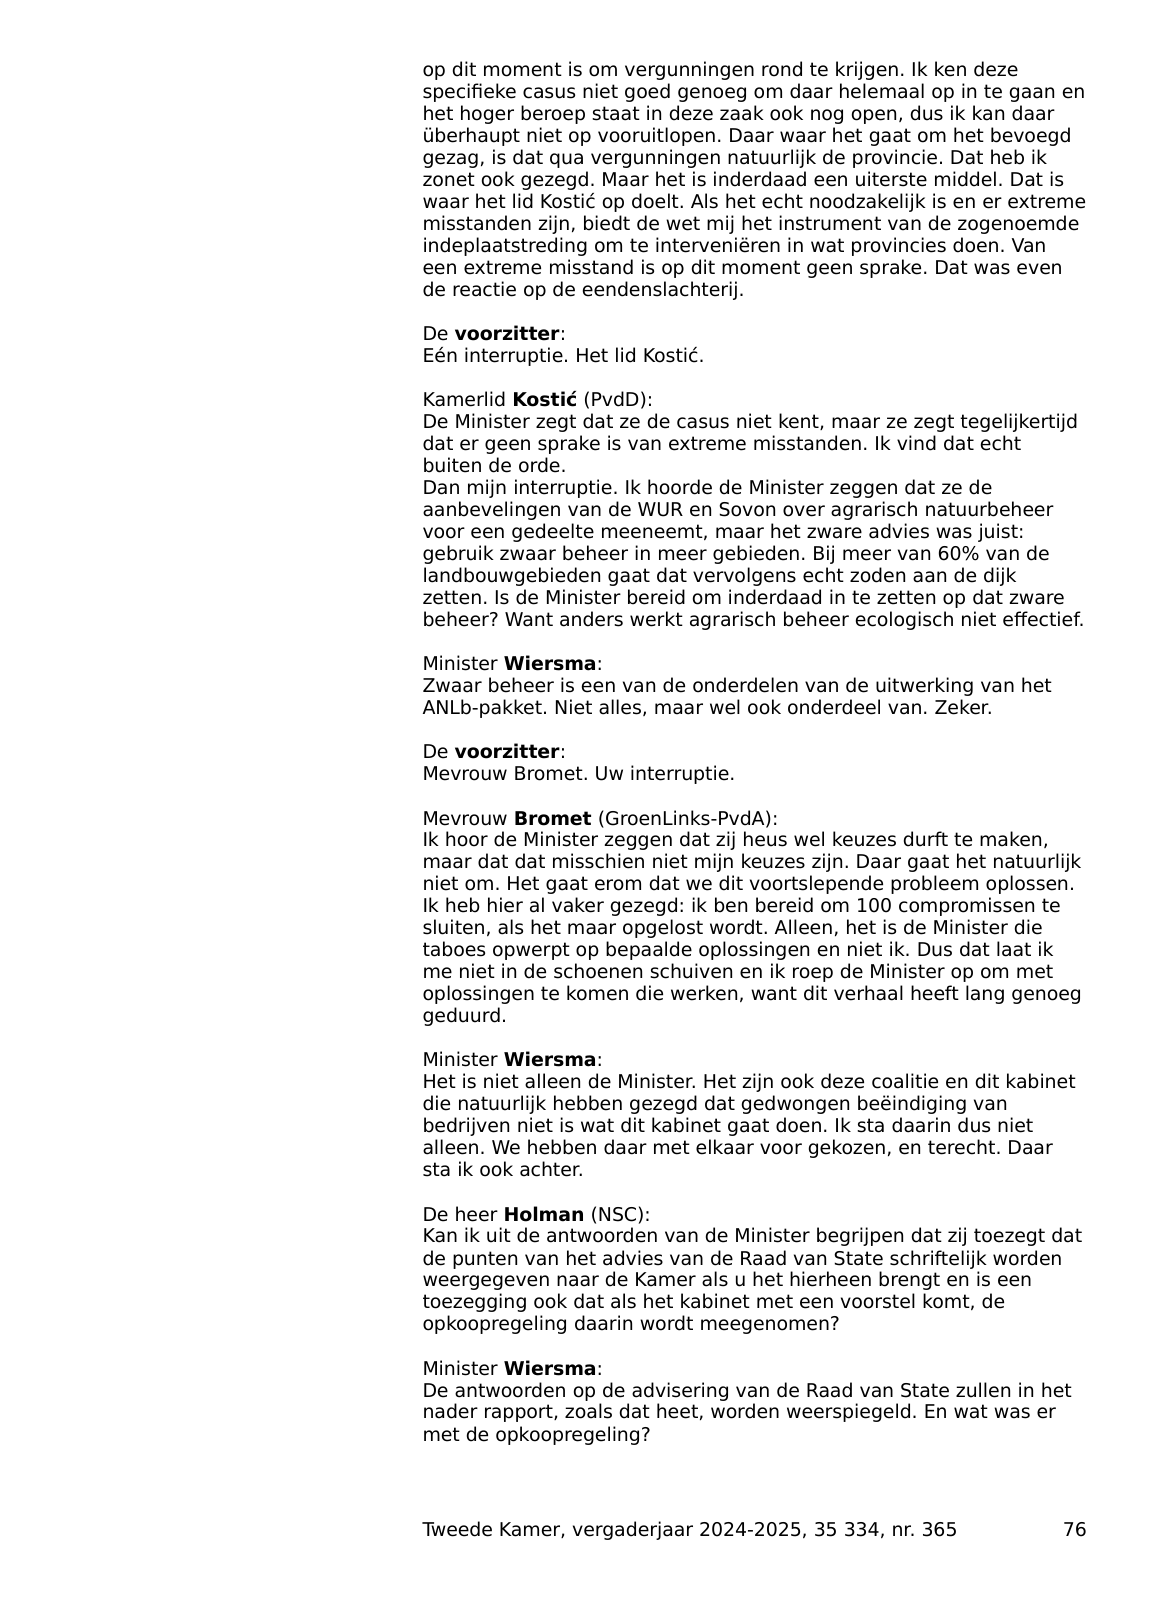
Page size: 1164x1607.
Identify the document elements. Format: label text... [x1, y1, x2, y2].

text De voorzitter: [422, 741, 1087, 763]
text Zwaar beheer is een van de onderdelen van de uitwerking van het ANLb-pakket. Niet alles, maar wel ook onderdeel van. Zeker. [422, 675, 1087, 719]
text op dit moment is om vergunningen rond te krijgen. Ik ken deze specifieke casus niet goed genoeg om daar helemaal op in te gaan en het hoger beroep staat in deze zaak ook nog open, dus ik kan daar überhaupt niet op vooruitlopen. Daar waar het gaat om het bevoegd gezag, is dat qua vergunningen natuurlijk de provincie. Dat heb ik zonet ook gezegd. Maar het is inderdaad een uiterste middel. Dat is waar het lid Kostić op doelt. Als het echt noodzakelijk is en er extreme misstanden zijn, biedt de wet mij het instrument van de zogenoemde indeplaatstreding om te interveniëren in wat provincies doen. Van een extreme misstand is op dit moment geen sprake. Dat was even de reactie op de eendenslachterij. [422, 59, 1087, 301]
text Ik hoor de Minister zeggen dat zij heus wel keuzes durft te maken, maar dat dat misschien niet mijn keuzes zijn. Daar gaat het natuurlijk niet om. Het gaat erom dat we dit voortslepende probleem oplossen. Ik heb hier al vaker gezegd: ik ben bereid om 100 compromissen te sluiten, als het maar opgelost wordt. Alleen, het is de Minister die taboes opwerpt op bepaalde oplossingen en niet ik. Dus dat laat ik me niet in de schoenen schuiven en ik roep de Minister op om met oplossingen te komen die werken, want dit verhaal heeft lang genoeg geduurd. [422, 829, 1087, 1027]
text Kamerlid Kostić (PvdD): [422, 389, 1087, 411]
text De Minister zegt dat ze de casus niet kent, maar ze zegt tegelijkertijd dat er geen sprake is van extreme misstanden. Ik vind dat echt buiten de orde. [422, 411, 1087, 477]
text Mevrouw Bromet (GroenLinks-PvdA): [422, 807, 1087, 829]
text Dan mijn interruptie. Ik hoorde de Minister zeggen dat ze de aanbevelingen van de WUR en Sovon over agrarisch natuurbeheer voor een gedeelte meeneemt, maar het zware advies was juist: gebruik zwaar beheer in meer gebieden. Bij meer van 60% van de landbouwgebieden gaat dat vervolgens echt zoden aan de dijk zetten. Is de Minister bereid om inderdaad in te zetten op dat zware beheer? Want anders werkt agrarisch beheer ecologisch niet effectief. [422, 477, 1087, 631]
text Eén interruptie. Het lid Kostić. [422, 345, 1087, 367]
text De voorzitter: [422, 323, 1087, 345]
text Minister Wiersma: [422, 1049, 1087, 1071]
text Minister Wiersma: [422, 653, 1087, 675]
text Mevrouw Bromet. Uw interruptie. [422, 763, 1087, 785]
text De heer Holman (NSC): [422, 1203, 1087, 1225]
text Kan ik uit de antwoorden van de Minister begrijpen dat zij toezegt dat de punten van het advies van de Raad van State schriftelijk worden weergegeven naar de Kamer als u het hierheen brengt en is een toezegging ook dat als het kabinet met een voorstel komt, de opkoopregeling daarin wordt meegenomen? [422, 1225, 1087, 1335]
text Het is niet alleen de Minister. Het zijn ook deze coalitie en dit kabinet die natuurlijk hebben gezegd dat gedwongen beëindiging van bedrijven niet is wat dit kabinet gaat doen. Ik sta daarin dus niet alleen. We hebben daar met elkaar voor gekozen, en terecht. Daar sta ik ook achter. [422, 1071, 1087, 1181]
text De antwoorden op de advisering van de Raad van State zullen in het nader rapport, zoals dat heet, worden weerspiegeld. En wat was er met de opkoopregeling? [422, 1379, 1087, 1445]
text Minister Wiersma: [422, 1357, 1087, 1379]
